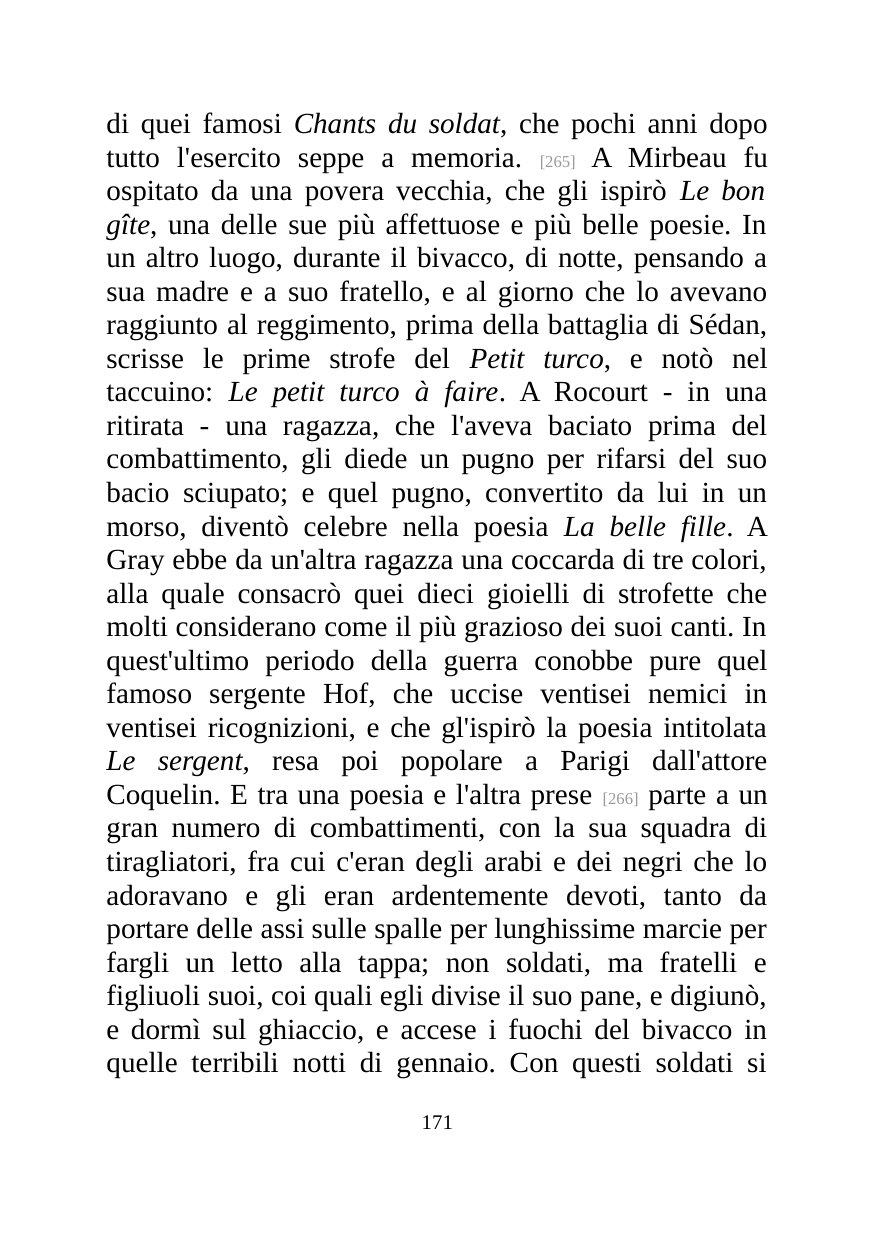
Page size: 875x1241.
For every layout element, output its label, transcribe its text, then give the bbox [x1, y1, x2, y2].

text di quei famosi Chants du soldat, che pochi anni dopo tutto l'esercito seppe a memoria. [265] A Mirbeau fu ospitato da una povera vecchia, che gli ispirò Le bon gîte, una delle sue più affettuose e più belle poesie. In un altro luogo, durante il bivacco, di notte, pensando a sua madre e a suo fratello, e al giorno che lo avevano raggiunto al reggimento, prima della battaglia di Sédan, scrisse le prime strofe del Petit turco, e notò nel taccuino: Le petit turco à faire. A Rocourt - in una ritirata - una ragazza, che l'aveva baciato prima del combattimento, gli diede un pugno per rifarsi del suo bacio sciupato; e quel pugno, convertito da lui in un morso, diventò celebre nella poesia La belle fille. A Gray ebbe da un'altra ragazza una coccarda di tre colori, alla quale consacrò quei dieci gioielli di strofette che molti considerano come il più grazioso dei suoi canti. In quest'ultimo periodo della guerra conobbe pure quel famoso sergente Hof, che uccise ventisei nemici in ventisei ricognizioni, e che gl'ispirò la poesia intitolata Le sergent, resa poi popolare a Parigi dall'attore Coquelin. E tra una poesia e l'altra prese [266] parte a un gran numero di combattimenti, con la sua squadra di tiragliatori, fra cui c'eran degli arabi e dei negri che lo adoravano e gli eran ardentemente devoti, tanto da portare delle assi sulle spalle per lunghissime marcie per fargli un letto alla tappa; non soldati, ma fratelli e figliuoli suoi, coi quali egli divise il suo pane, e digiunò, e dormì sul ghiaccio, e accese i fuochi del bivacco in quelle terribili notti di gennaio. Con questi soldati si [106, 106, 768, 1079]
